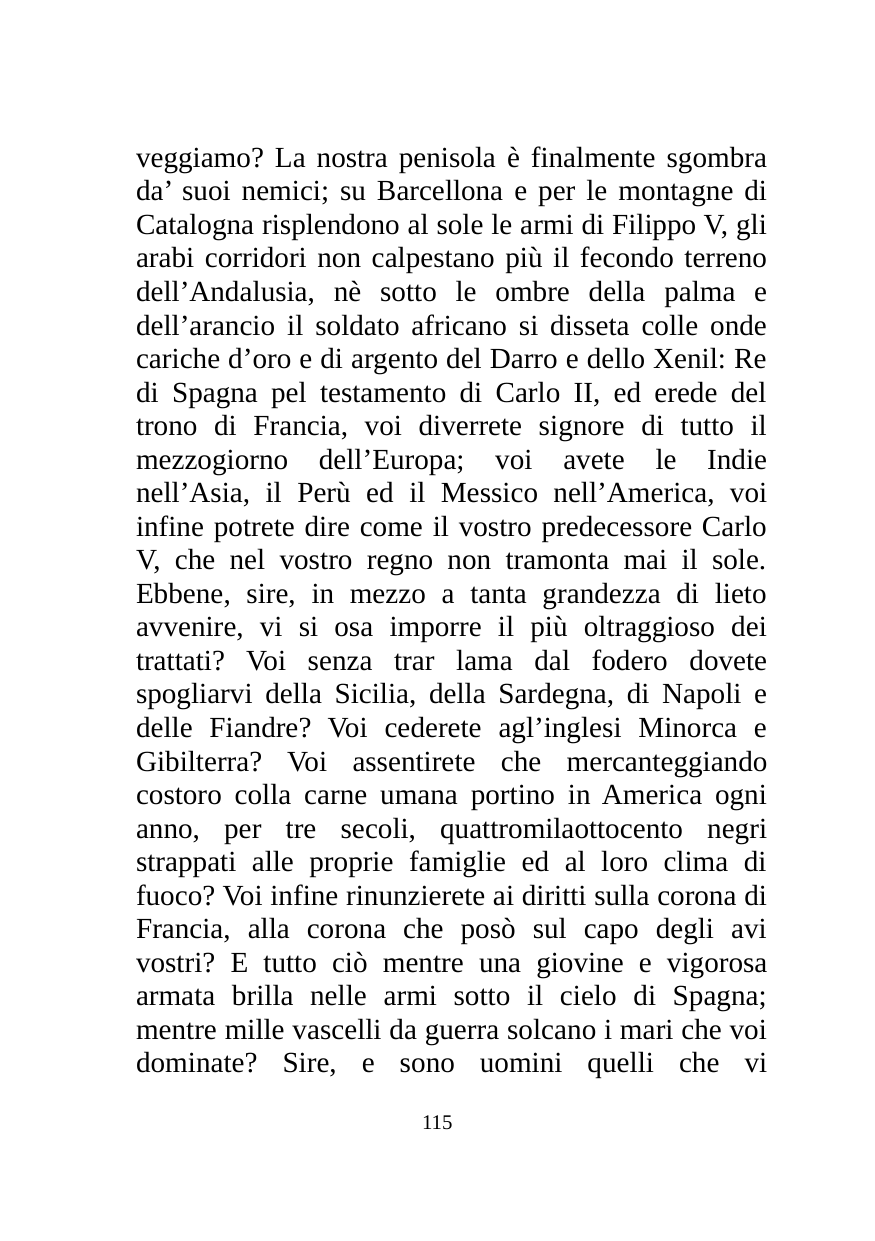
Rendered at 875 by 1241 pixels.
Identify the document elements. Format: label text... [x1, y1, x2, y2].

text veggiamo? La nostra penisola è finalmente sgombra da’ suoi nemici; su Barcellona e per le montagne di Catalogna risplendono al sole le armi di Filippo V, gli arabi corridori non calpestano più il fecondo terreno dell’Andalusia, nè sotto le ombre della palma e dell’arancio il soldato africano si disseta colle onde cariche d’oro e di argento del Darro e dello Xenil: Re di Spagna pel testamento di Carlo II, ed erede del trono di Francia, voi diverrete signore di tutto il mezzogiorno dell’Europa; voi avete le Indie nell’Asia, il Perù ed il Messico nell’America, voi infine potrete dire come il vostro predecessore Carlo V, che nel vostro regno non tramonta mai il sole. Ebbene, sire, in mezzo a tanta grandezza di lieto avvenire, vi si osa imporre il più oltraggioso dei trattati? Voi senza trar lama dal fodero dovete spogliarvi della Sicilia, della Sardegna, di Napoli e delle Fiandre? Voi cederete agl’inglesi Minorca e Gibilterra? Voi assentirete che mercanteggiando costoro colla carne umana portino in America ogni anno, per tre secoli, quattromilaottocento negri strappati alle proprie famiglie ed al loro clima di fuoco? Voi infine rinunzierete ai diritti sulla corona di Francia, alla corona che posò sul capo degli avi vostri? E tutto ciò mentre una giovine e vigorosa armata brilla nelle armi sotto il cielo di Spagna; mentre mille vascelli da guerra solcano i mari che voi dominate? Sire, e sono uomini quelli che vi [106, 140, 768, 1079]
